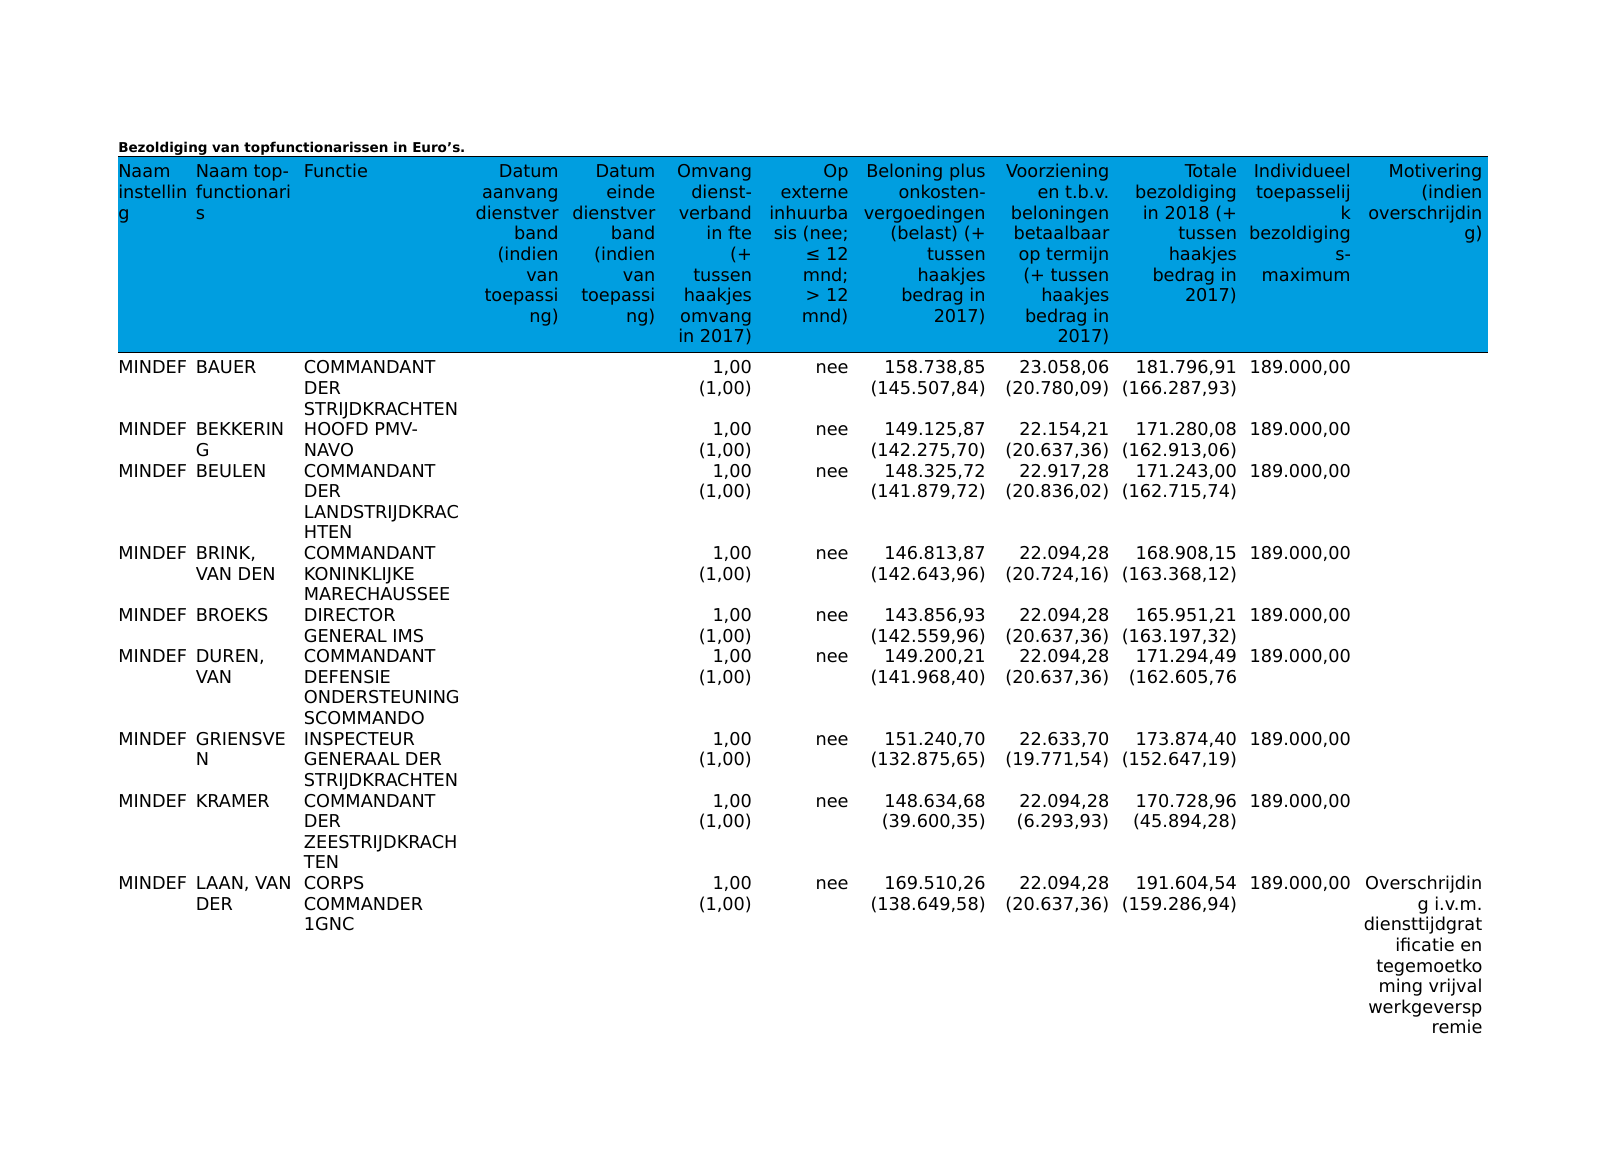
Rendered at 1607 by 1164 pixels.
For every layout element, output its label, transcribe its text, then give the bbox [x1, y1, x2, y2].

table_cell COMMANDANT DER LANDSTRIJDKRACHTEN [298, 461, 468, 543]
table_cell 1,00 (1,00) [661, 543, 758, 605]
table_cell nee [758, 729, 854, 791]
table_cell BEKKERING [190, 419, 298, 461]
table_cell [564, 419, 661, 461]
table_cell 146.813,87 (142.643,96) [854, 543, 991, 605]
table_cell Datum einde dienstverband (indien van toepassing) [564, 157, 661, 352]
table_cell [468, 791, 564, 873]
table_cell 169.510,26 (138.649,58) [854, 873, 991, 1038]
table_cell nee [758, 791, 854, 873]
table_cell Beloning plus onkosten- vergoedingen (belast) (+ tussen haakjes bedrag in 2017) [854, 157, 991, 352]
table_cell Functie [298, 157, 468, 352]
table_cell 158.738,85 (145.507,84) [854, 353, 991, 419]
table_cell [468, 605, 564, 646]
table_cell Overschrijding i.v.m. diensttijdgratificatie en tegemoetkoming vrijval werkgeverspremie [1357, 873, 1488, 1038]
table_cell 189.000,00 [1243, 873, 1357, 1038]
table_cell 22.917,28 (20.836,02) [991, 461, 1115, 543]
table_cell 170.728,96 (45.894,28) [1115, 791, 1243, 873]
table_cell 189.000,00 [1243, 729, 1357, 791]
table_cell Voorzieningen t.b.v. beloningen betaalbaar op termijn (+ tussen haakjes bedrag in 2017) [991, 157, 1115, 352]
table_cell 189.000,00 [1243, 791, 1357, 873]
table_cell COMMANDANT DER ZEESTRIJDKRACHTEN [298, 791, 468, 873]
table_cell 189.000,00 [1243, 543, 1357, 605]
table_cell MINDEF [118, 461, 189, 543]
table_header Bezoldiging van topfunctionarissen in Euro’s. [118, 140, 1488, 156]
table_cell Motivering (indien overschrijding) [1357, 157, 1488, 352]
table_cell 143.856,93 (142.559,96) [854, 605, 991, 646]
table_cell nee [758, 646, 854, 729]
table_cell 22.094,28 (20.637,36) [991, 605, 1115, 646]
table_cell 22.154,21 (20.637,36) [991, 419, 1115, 461]
table_cell 191.604,54 (159.286,94) [1115, 873, 1243, 1038]
table_cell 173.874,40 (152.647,19) [1115, 729, 1243, 791]
table_cell [468, 646, 564, 729]
table_cell COMMANDANT DER STRIJDKRACHTEN [298, 353, 468, 419]
table_cell [1357, 419, 1488, 461]
table_cell Omvang dienst-verband in fte (+ tussen haakjes omvang in 2017) [661, 157, 758, 352]
table_cell nee [758, 461, 854, 543]
table_cell [468, 461, 564, 543]
table_cell 189.000,00 [1243, 461, 1357, 543]
table_cell 171.294,49 (162.605,76 [1115, 646, 1243, 729]
table_cell MINDEF [118, 605, 189, 646]
table_cell [1357, 543, 1488, 605]
table_cell 1,00 (1,00) [661, 791, 758, 873]
table_cell [468, 543, 564, 605]
table_cell 149.200,21 (141.968,40) [854, 646, 991, 729]
table_cell MINDEF [118, 353, 189, 419]
table_cell MINDEF [118, 543, 189, 605]
table_cell [1357, 605, 1488, 646]
table_cell INSPECTEUR GENERAAL DER STRIJDKRACHTEN [298, 729, 468, 791]
table_cell [564, 791, 661, 873]
table_cell 171.243,00 (162.715,74) [1115, 461, 1243, 543]
table_cell Naam instelling [118, 157, 189, 352]
table_cell [564, 353, 661, 419]
table_cell [468, 873, 564, 1038]
table_cell Op externe inhuurbasis (nee; ≤ 12 mnd; > 12 mnd) [758, 157, 854, 352]
table_cell 1,00 (1,00) [661, 419, 758, 461]
table_cell 22.094,28 (20.637,36) [991, 646, 1115, 729]
table_cell DUREN, VAN [190, 646, 298, 729]
table_cell BEULEN [190, 461, 298, 543]
table_cell 1,00 (1,00) [661, 873, 758, 1038]
table_cell GRIENSVEN [190, 729, 298, 791]
table_cell 22.094,28 (20.637,36) [991, 873, 1115, 1038]
table_cell 1,00 (1,00) [661, 353, 758, 419]
table_cell nee [758, 873, 854, 1038]
table_cell 1,00 (1,00) [661, 646, 758, 729]
table_cell 181.796,91 (166.287,93) [1115, 353, 1243, 419]
table_cell 149.125,87 (142.275,70) [854, 419, 991, 461]
table_cell Individueel toepasselijk bezoldigings-maximum [1243, 157, 1357, 352]
table_cell Totale bezoldiging in 2018 (+ tussen haakjes bedrag in 2017) [1115, 157, 1243, 352]
table_cell 189.000,00 [1243, 605, 1357, 646]
table_cell 151.240,70 (132.875,65) [854, 729, 991, 791]
table_cell [1357, 461, 1488, 543]
table_cell COMMANDANT KONINKLIJKE MARECHAUSSEE [298, 543, 468, 605]
table_cell 171.280,08 (162.913,06) [1115, 419, 1243, 461]
table_cell LAAN, VAN DER [190, 873, 298, 1038]
table_cell COMMANDANT DEFENSIE ONDERSTEUNINGSCOMMANDO [298, 646, 468, 729]
table_cell BRINK, VAN DEN [190, 543, 298, 605]
table_cell 148.325,72 (141.879,72) [854, 461, 991, 543]
table_cell [468, 729, 564, 791]
table_cell [468, 353, 564, 419]
table_cell 189.000,00 [1243, 419, 1357, 461]
table_cell Naam top-functionaris [190, 157, 298, 352]
table_cell Datum aanvang dienstverband (indien van toepassing) [468, 157, 564, 352]
table_cell [1357, 791, 1488, 873]
table_cell [564, 873, 661, 1038]
table_cell [564, 461, 661, 543]
table_cell 1,00 (1,00) [661, 729, 758, 791]
table_cell [468, 419, 564, 461]
table_cell nee [758, 543, 854, 605]
table_cell CORPS COMMANDER 1GNC [298, 873, 468, 1038]
table_cell 1,00 (1,00) [661, 605, 758, 646]
table_cell 165.951,21 (163.197,32) [1115, 605, 1243, 646]
table_cell DIRECTOR GENERAL IMS [298, 605, 468, 646]
table_cell 189.000,00 [1243, 353, 1357, 419]
table_cell 23.058,06 (20.780,09) [991, 353, 1115, 419]
table_cell nee [758, 605, 854, 646]
table_cell 1,00 (1,00) [661, 461, 758, 543]
table_cell [564, 646, 661, 729]
table_cell nee [758, 419, 854, 461]
table_cell BAUER [190, 353, 298, 419]
table_cell MINDEF [118, 419, 189, 461]
table_cell 22.094,28 (20.724,16) [991, 543, 1115, 605]
table_cell nee [758, 353, 854, 419]
table_cell HOOFD PMV-NAVO [298, 419, 468, 461]
table_cell [1357, 729, 1488, 791]
table_cell [564, 729, 661, 791]
table_cell MINDEF [118, 791, 189, 873]
table_cell 148.634,68 (39.600,35) [854, 791, 991, 873]
table_cell [564, 543, 661, 605]
table_cell KRAMER [190, 791, 298, 873]
table_cell BROEKS [190, 605, 298, 646]
table_cell 22.633,70 (19.771,54) [991, 729, 1115, 791]
table_cell 22.094,28 (6.293,93) [991, 791, 1115, 873]
table_cell 168.908,15 (163.368,12) [1115, 543, 1243, 605]
table_cell MINDEF [118, 646, 189, 729]
table_cell [564, 605, 661, 646]
table_cell [1357, 353, 1488, 419]
table_cell 189.000,00 [1243, 646, 1357, 729]
table_cell [1357, 646, 1488, 729]
table_cell MINDEF [118, 729, 189, 791]
table_cell MINDEF [118, 873, 189, 1038]
